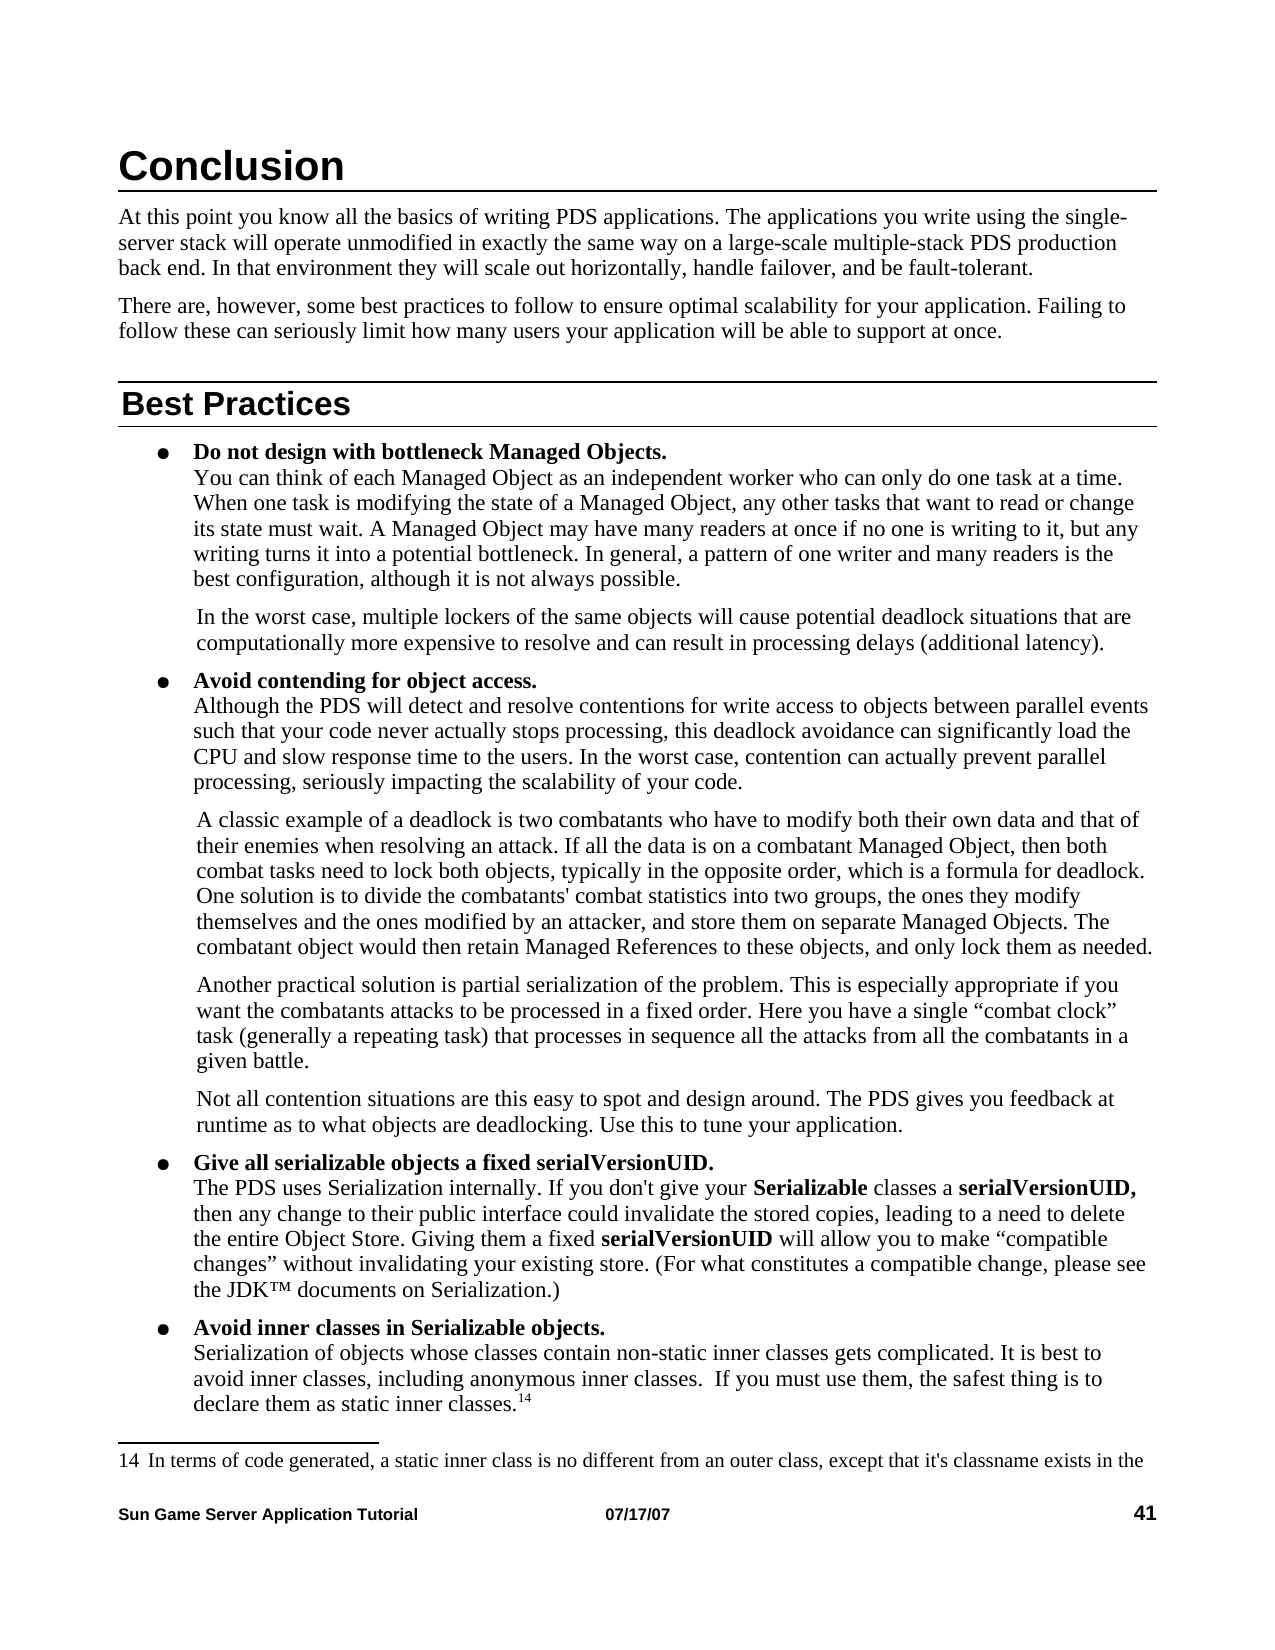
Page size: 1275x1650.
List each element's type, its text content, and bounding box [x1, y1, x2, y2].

list In terms of code generated, a static inner class is no different from an outer class, except that it's classname exists in the [118, 1449, 1157, 1472]
text In the worst case, multiple lockers of the same objects will cause potential deadlock situations that are computationally more expensive to resolve and can result in processing delays (additional latency). [196, 604, 1157, 655]
text A classic example of a deadlock is two combatants who have to modify both their own data and that of their enemies when resolving an attack. If all the data is on a combatant Managed Object, then both combat tasks need to lock both objects, typically in the opposite order, which is a formula for deadlock. One solution is to divide the combatants' combat statistics into two groups, the ones they modify themselves and the ones modified by an attacker, and store them on separate Managed Objects. The combatant object would then retain Managed References to these objects, and only lock them as needed. [196, 807, 1157, 960]
list Avoid contending for object access. Although the PDS will detect and resolve contentions for write access to objects between parallel events such that your code never actually stops processing, this deadlock avoidance can significantly load the CPU and slow response time to the users. In the worst case, contention can actually prevent parallel processing, seriously impacting the scalability of your code. [156, 668, 1157, 795]
text There are, however, some best practices to follow to ensure optimal scalability for your application. Failing to follow these can seriously limit how many users your application will be able to support at once. [118, 293, 1157, 344]
list Do not design with bottleneck Managed Objects. You can think of each Managed Object as an independent worker who can only do one task at a time. When one task is modifying the state of a Managed Object, any other tasks that want to read or change its state must wait. A Managed Object may have many readers at once if no one is writing to it, but any writing turns it into a potential bottleneck. In general, a pattern of one writer and many readers is the best configuration, although it is not always possible. [156, 439, 1157, 592]
list Avoid inner classes in Serializable objects. Serialization of objects whose classes contain non-static inner classes gets complicated. It is best to avoid inner classes, including anonymous inner classes. If you must use them, the safest thing is to declare them as static inner classes. [156, 1315, 1157, 1416]
text Not all contention situations are this easy to spot and design around. The PDS gives you feedback at runtime as to what objects are deadlocking. Use this to tune your application. [196, 1086, 1157, 1137]
text Another practical solution is partial serialization of the problem. This is especially appropriate if you want the combatants attacks to be processed in a fixed order. Here you have a single “combat clock” task (generally a repeating task) that processes in sequence all the attacks from all the combatants in a given battle. [196, 972, 1157, 1074]
subtitle Best Practices [118, 383, 1157, 426]
list Give all serializable objects a fixed serialVersionUID. The PDS uses Serialization internally. If you don't give your Serializable classes a serialVersionUID, then any change to their public interface could invalidate the stored copies, leading to a need to delete the entire Object Store. Giving them a fixed serialVersionUID will allow you to make “compatible changes” without invalidating your existing store. (For what constitutes a compatible change, please see the JDK™ documents on Serialization.) [156, 1150, 1157, 1302]
subtitle Conclusion [118, 143, 1157, 190]
text At this point you know all the basics of writing PDS applications. The applications you write using the single-server stack will operate unmodified in exactly the same way on a large-scale multiple-stack PDS production back end. In that environment they will scale out horizontally, handle failover, and be fault-tolerant. [118, 204, 1157, 281]
